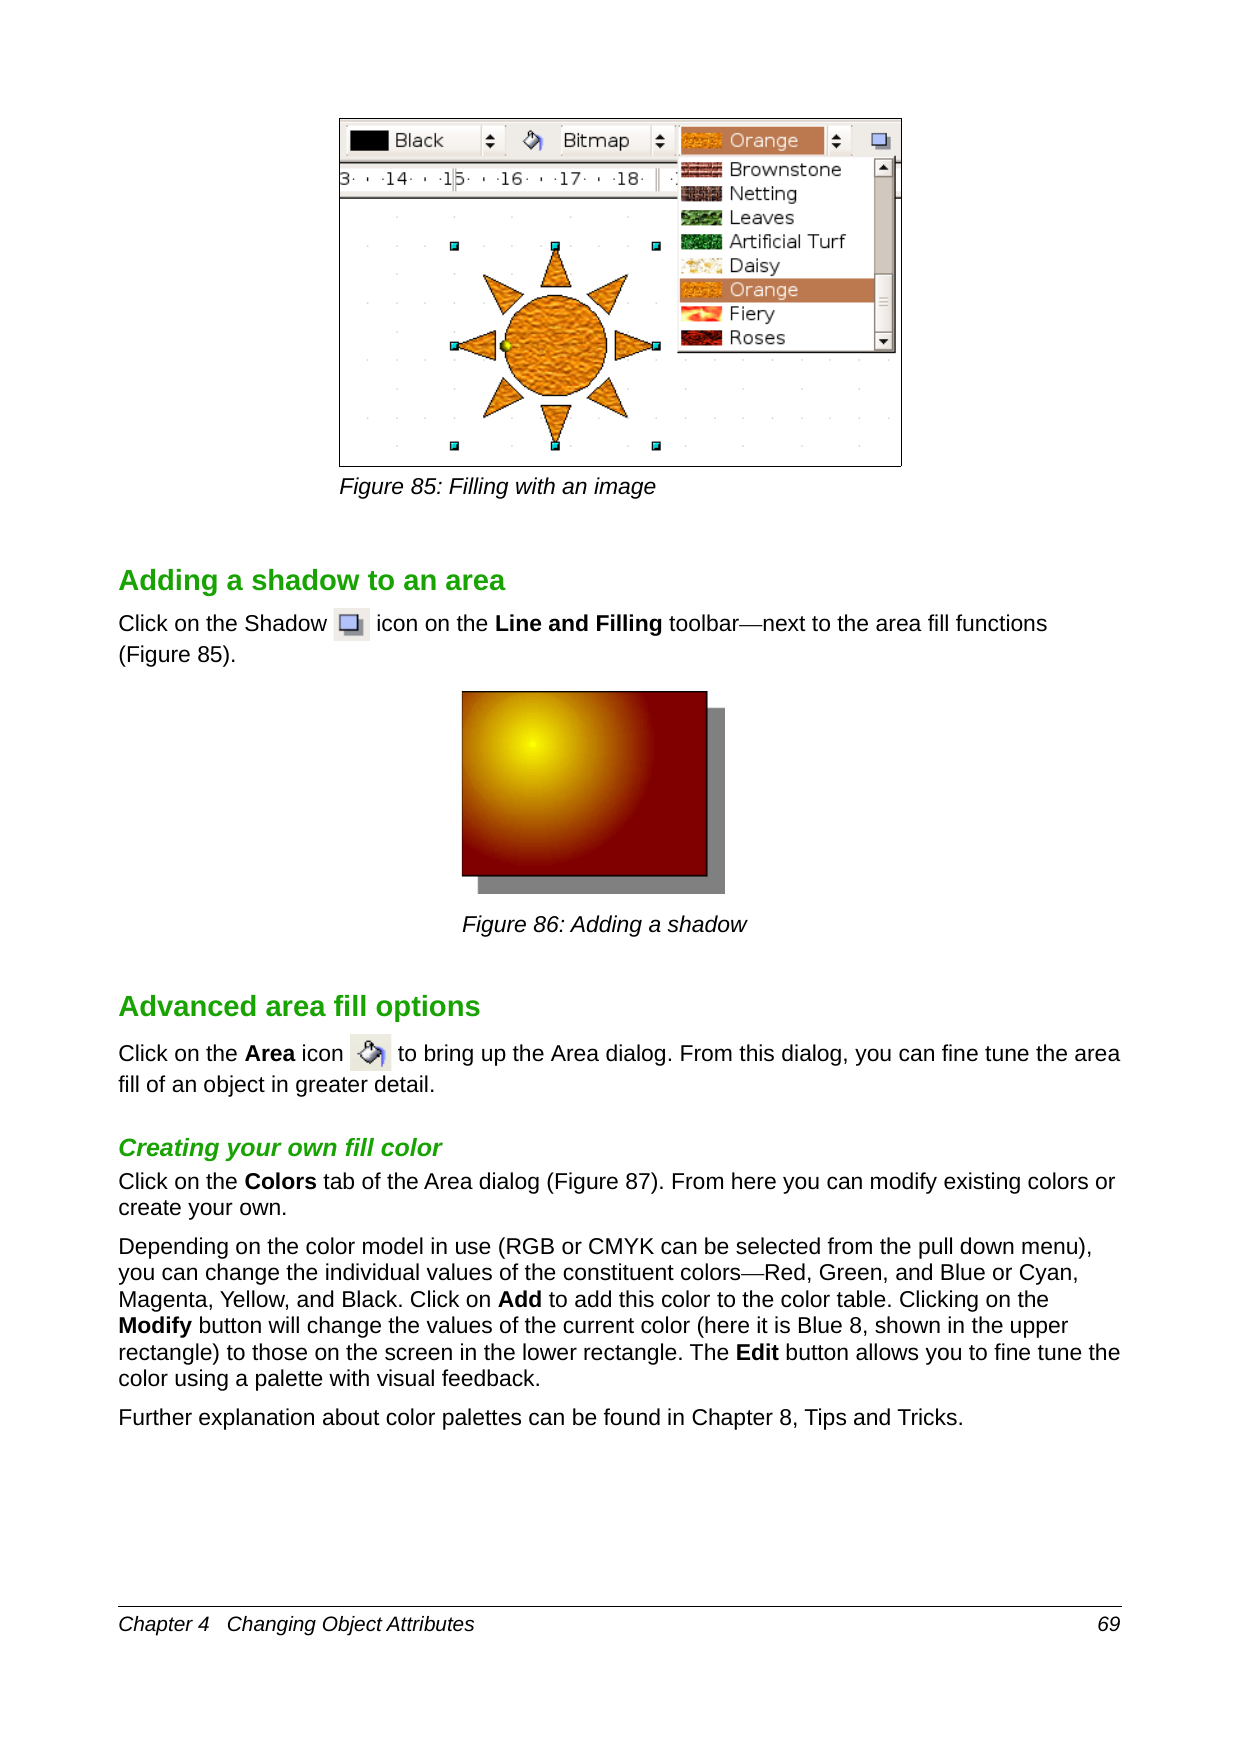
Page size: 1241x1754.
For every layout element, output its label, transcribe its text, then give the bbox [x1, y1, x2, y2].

text Depending on the color model in use (RGB or CMYK can be selected from the pull down menu), you can change the individual values of the constituent colors—Red, Green, and Blue or Cyan, Magenta, Yellow, and Black. Click on Add to add this color to the color table. Clicking on the Modify button will change the values of the current color (here it is Blue 8, shown in the upper rectangle) to those on the screen in the lower rectangle. The Edit button allows you to fine tune the color using a palette with visual feedback. [118, 1233, 1122, 1391]
text Click on the Colors tab of the Area dialog (Figure 87). From here you can modify existing colors or create your own. [118, 1168, 1122, 1221]
text Click on the Area icon to bring up the Area dialog. From this dialog, you can fine tune the area fill of an object in greater detail. [118, 1035, 1122, 1097]
text Figure 86: Adding a shadow [462, 911, 778, 938]
text Figure 85: Filling with an image [339, 473, 901, 499]
text Further explanation about color palettes can be found in Chapter 8, Tips and Tricks. [118, 1404, 1122, 1430]
picture [340, 119, 901, 466]
picture [350, 1034, 392, 1071]
picture [461, 691, 725, 894]
subtitle Advanced area fill options [118, 989, 1122, 1022]
subtitle Creating your own fill color [118, 1133, 1122, 1161]
picture [333, 608, 370, 641]
text Click on the Shadow icon on the Line and Filling toolbar—next to the area fill functions (Figure 85). [118, 609, 1122, 667]
subtitle Adding a shadow to an area [118, 563, 1122, 596]
